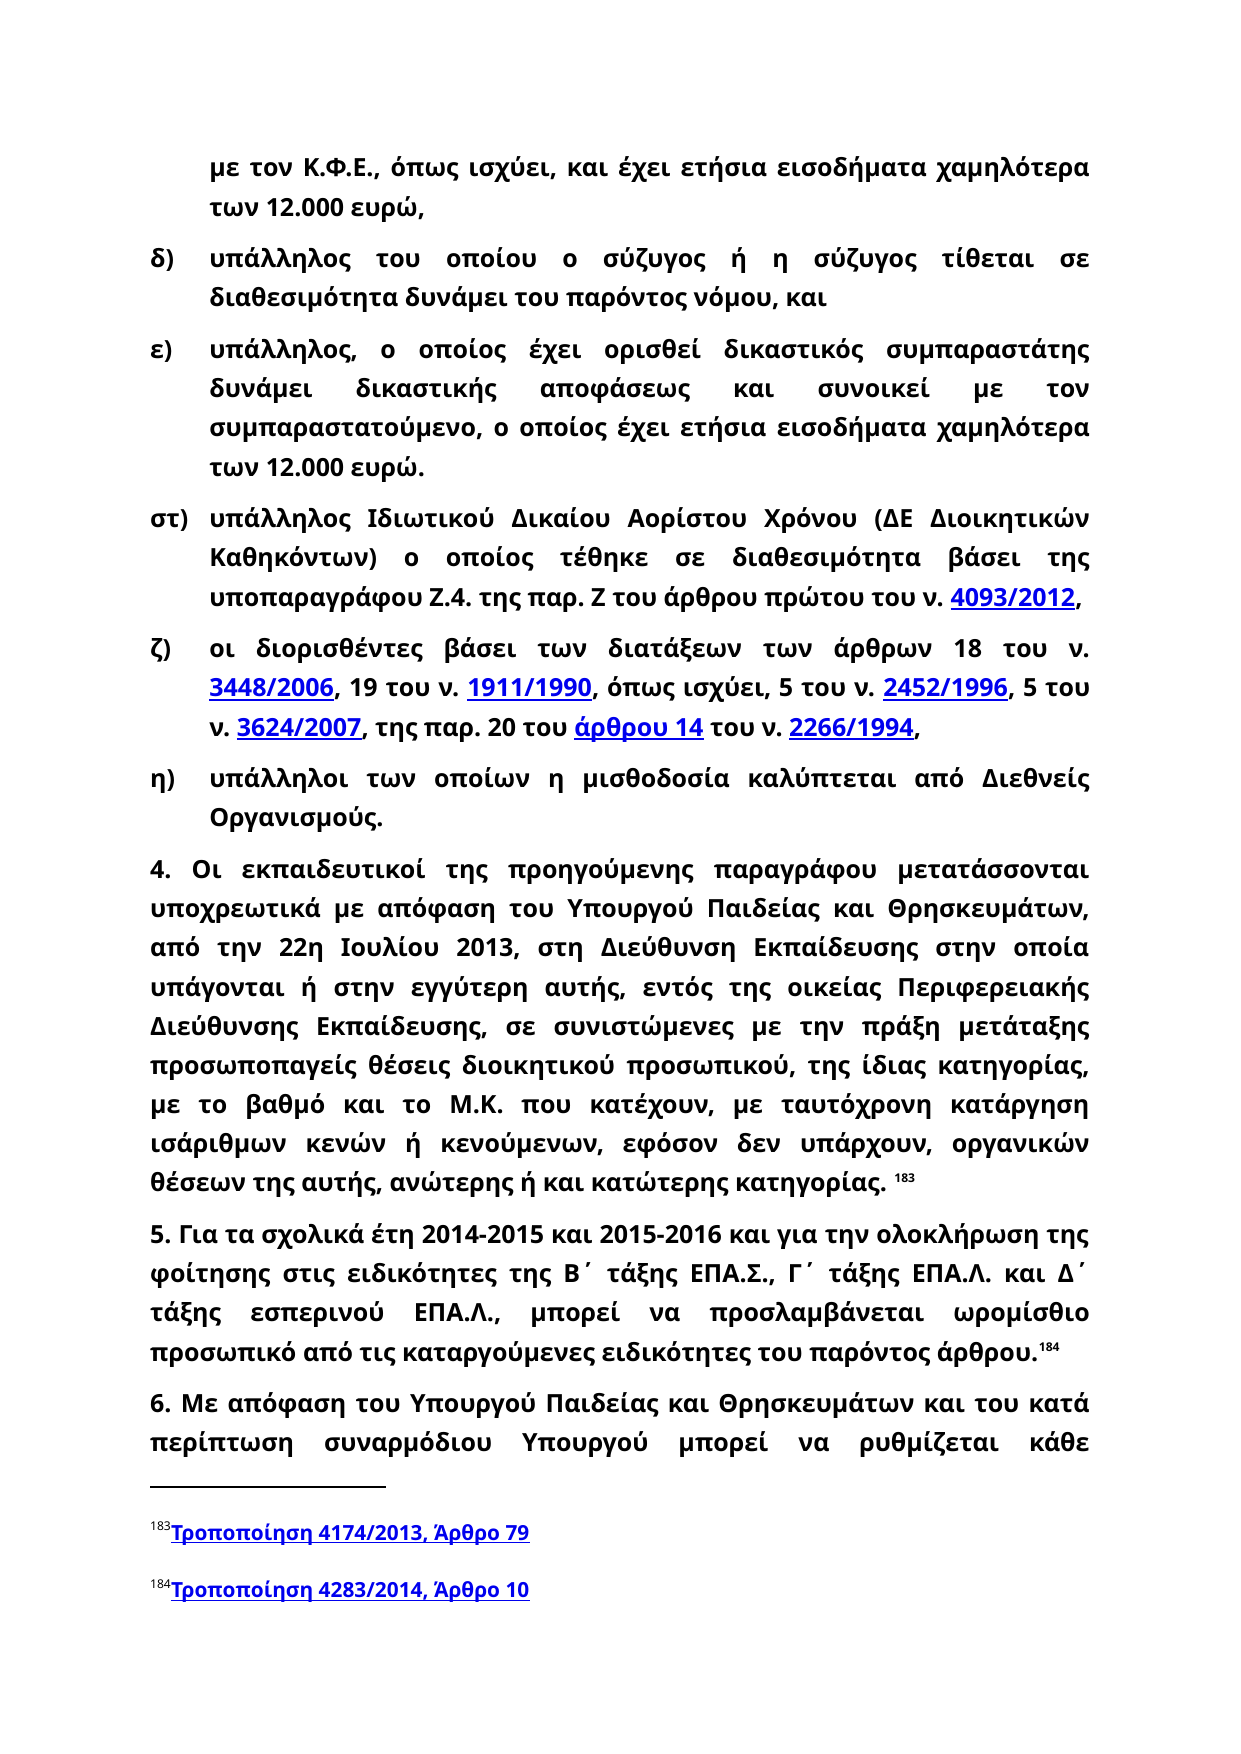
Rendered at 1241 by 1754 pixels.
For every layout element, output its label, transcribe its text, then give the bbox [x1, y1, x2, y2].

list ε) υπάλληλος, ο οποίος έχει ορισθεί δικαστικός συμπαραστάτης δυνάμει δικαστικής αποφάσεως και συνοικεί με τον συμπαραστατούμενο, ο οποίος έχει ετήσια εισοδήματα χαμηλότερα των 12.000 ευρώ. [150, 332, 1090, 483]
list ζ) οι διορισθέντες βάσει των διατάξεων των άρθρων 18 του ν. 3448/2006, 19 του ν. 1911/1990, όπως ισχύει, 5 του ν. 2452/1996, 5 του ν. 3624/2007, της παρ. 20 του άρθρου 14 του ν. 2266/1994, [150, 631, 1090, 743]
text 5. Για τα σχολικά έτη 2014-2015 και 2015-2016 και για την ολοκλήρωση της φοίτησης στις ειδικότητες της Β΄ τάξης ΕΠΑ.Σ., Γ΄ τάξης ΕΠΑ.Λ. και Δ΄ τάξης εσπερινού ΕΠΑ.Λ., μπορεί να προσλαμβάνεται ωρομίσθιο προσωπικό από τις καταργούμενες ειδικότητες του παρόντος άρθρου. [150, 1217, 1090, 1368]
text 6. Με απόφαση του Υπουργού Παιδείας και Θρησκευμάτων και του κατά περίπτωση συναρμόδιου Υπουργού μπορεί να ρυθμίζεται κάθε [150, 1386, 1090, 1459]
list στ) υπάλληλος Ιδιωτικού Δικαίου Αορίστου Χρόνου (ΔΕ Διοικητικών Καθηκόντων) ο οποίος τέθηκε σε διαθεσιμότητα βάσει της υποπαραγράφου Ζ.4. της παρ. Ζ του άρθρου πρώτου του ν. 4093/2012, [150, 501, 1090, 613]
text Τροποποίηση 4283/2014, Άρθρο 10 [150, 1576, 1090, 1604]
list με τον Κ.Φ.Ε., όπως ισχύει, και έχει ετήσια εισοδήματα χαμηλότερα των 12.000 ευρώ, [150, 150, 1090, 223]
text Τροποποίηση 4174/2013, Άρθρο 79 [150, 1518, 1090, 1546]
list η) υπάλληλοι των οποίων η μισθοδοσία καλύπτεται από Διεθνείς Οργανισμούς. [150, 761, 1090, 834]
list δ) υπάλληλος του οποίου ο σύζυγος ή η σύζυγος τίθεται σε διαθεσιμότητα δυνάμει του παρόντος νόμου, και [150, 241, 1090, 314]
text 4. Οι εκπαιδευτικοί της προηγούμενης παραγράφου μετατάσσονται υποχρεωτικά με απόφαση του Υπουργού Παιδείας και Θρησκευμάτων, από την 22η Ιουλίου 2013, στη Διεύθυνση Εκπαίδευσης στην οποία υπάγονται ή στην εγγύτερη αυτής, εντός της οικείας Περιφερειακής Διεύθυνσης Εκπαίδευσης, σε συνιστώμενες με την πράξη μετάταξης προσωποπαγείς θέσεις διοικητικού προσωπικού, της ίδιας κατηγορίας, με το βαθμό και το Μ.Κ. που κατέχουν, με ταυτόχρονη κατάργηση ισάριθμων κενών ή κενούμενων, εφόσον δεν υπάρχουν, οργανικών θέσεων της αυτής, ανώτερης ή και κατώτερης κατηγορίας. [150, 852, 1090, 1199]
